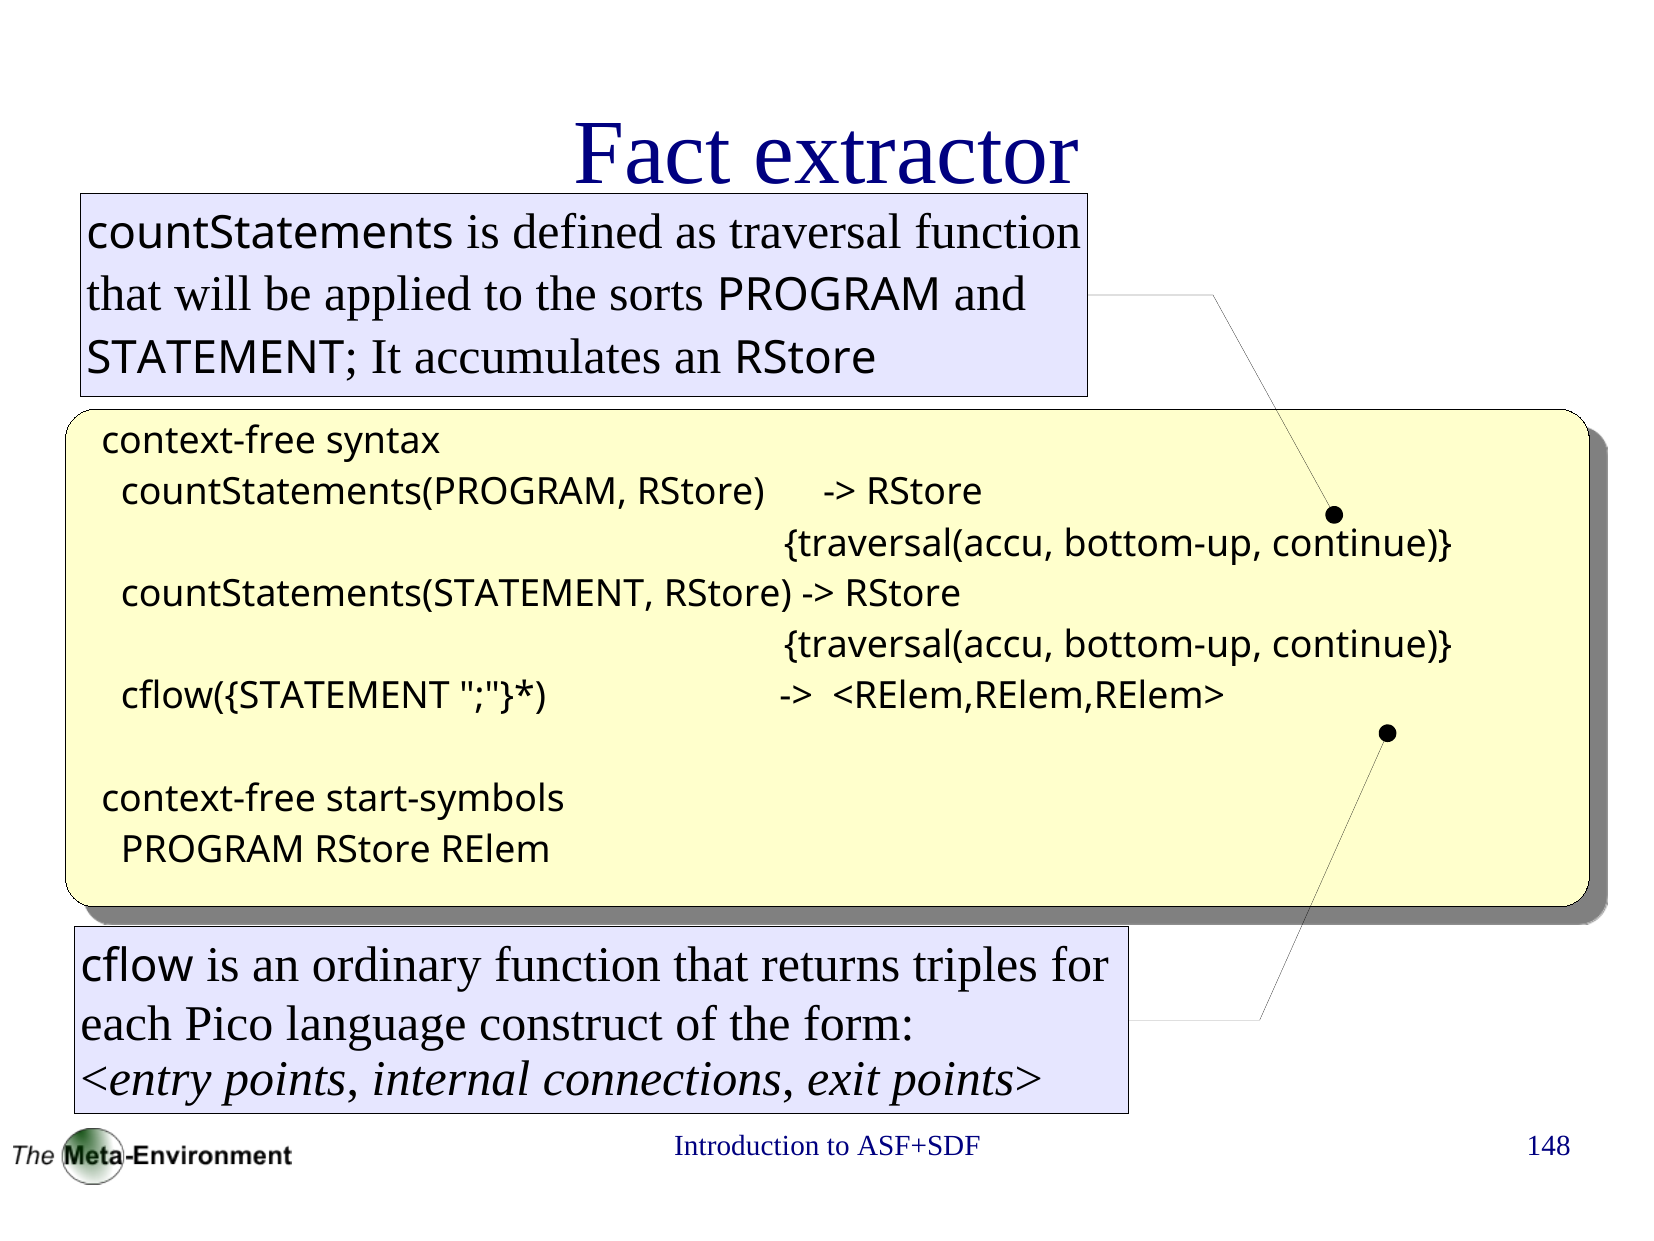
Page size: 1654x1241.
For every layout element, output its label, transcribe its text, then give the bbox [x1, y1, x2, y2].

text_box [65, 410, 1586, 907]
title Fact extractor [82, 49, 1571, 257]
text_box cflow is an ordinary function that returns triples for each Pico language construct of the form: <entry points, internal connections, exit points> [74, 926, 1129, 1114]
picture [13, 1128, 292, 1185]
text_box context-free syntax countStatements(PROGRAM, RStore) -> RStore {traversal(accu, bottom-up, continue)} countStatements(STATEMENT, RStore) -> RStore {traversal(accu, bottom-up, continue)} cflow({STATEMENT ";"}*) -> <RElem,RElem,RElem> context-free start-symbols PROGRAM RStore RElem [86, 406, 1654, 892]
text_box countStatements is defined as traversal function that will be applied to the sorts PROGRAM and STATEMENT; It accumulates an RStore [80, 193, 1088, 397]
